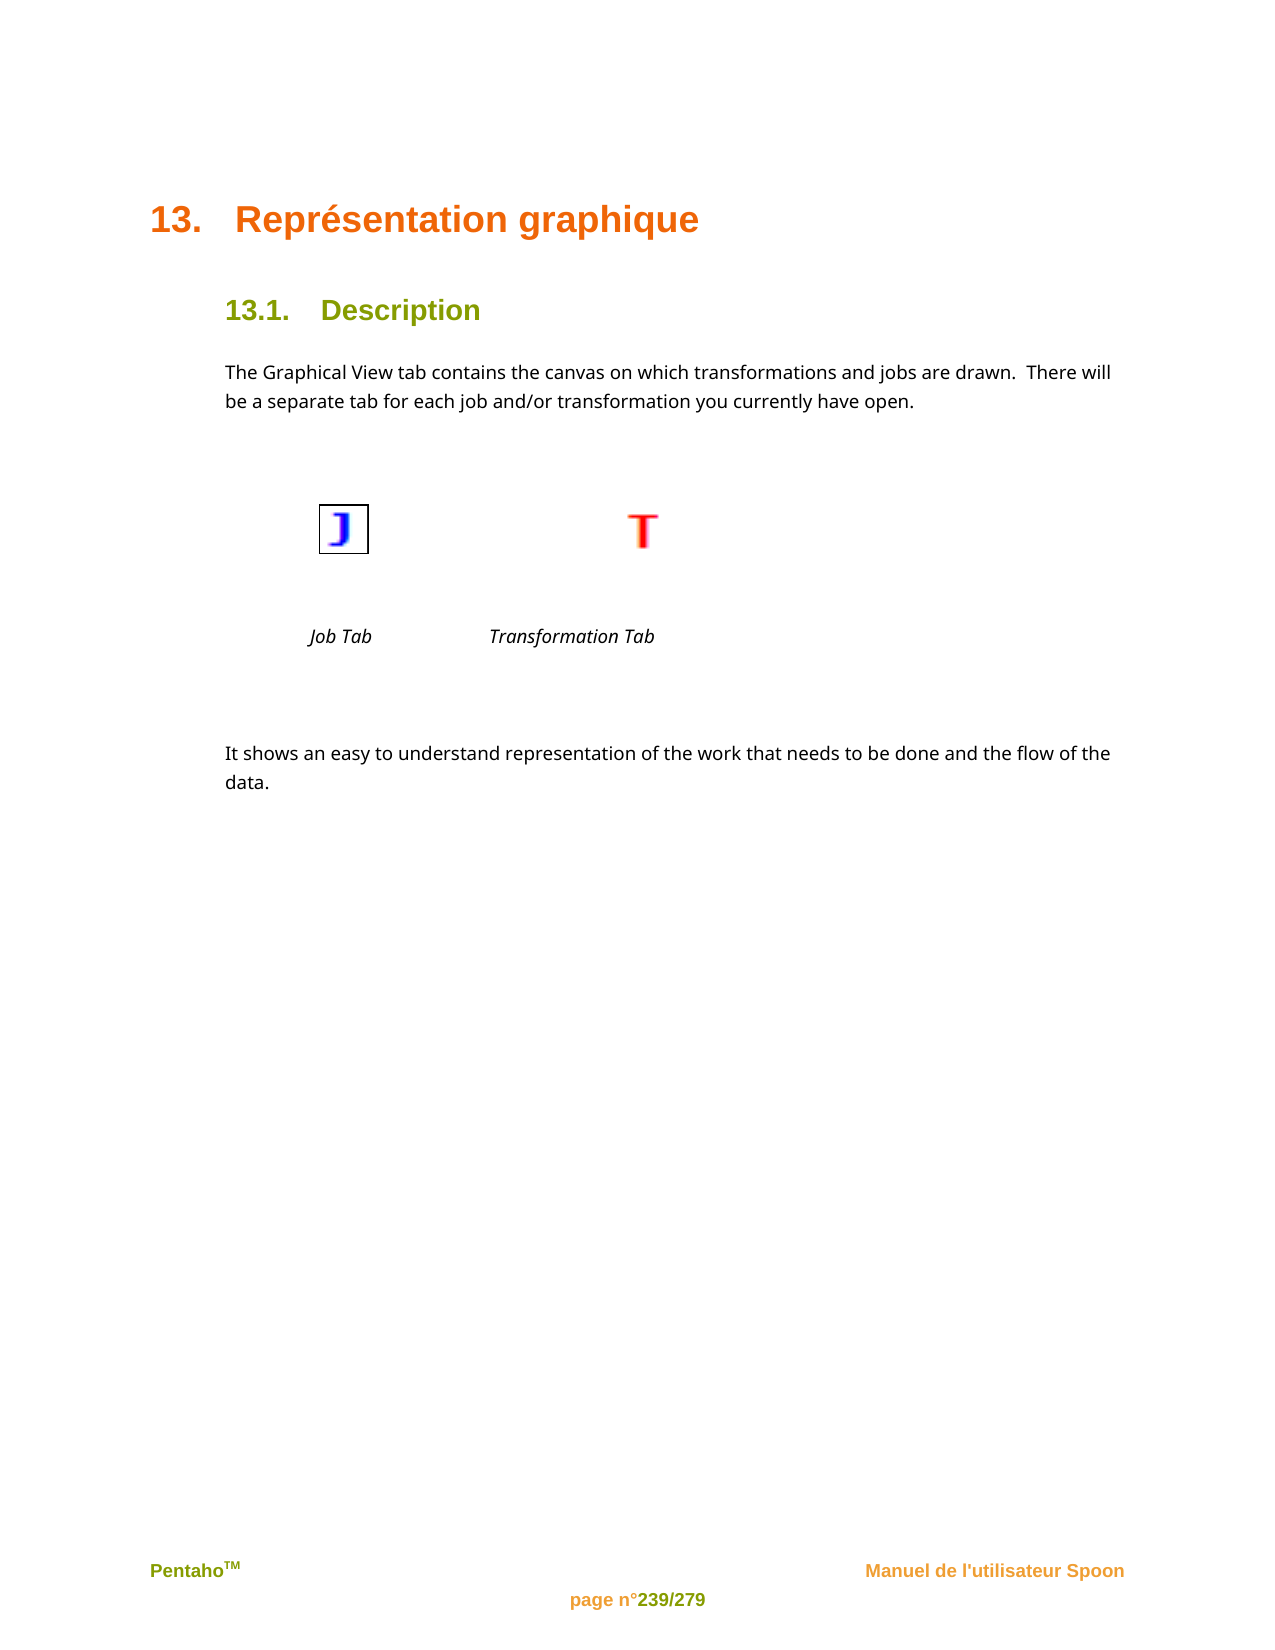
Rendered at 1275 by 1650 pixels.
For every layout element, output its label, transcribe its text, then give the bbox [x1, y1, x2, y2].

text The Graphical View tab contains the canvas on which transformations and jobs are drawn. There will be a separate tab for each job and/or transformation you currently have open. [225, 356, 1125, 414]
picture [620, 510, 668, 555]
subtitle Description [225, 297, 1125, 326]
picture [320, 506, 368, 553]
text Job Tab Transformation Tab [225, 620, 1125, 649]
text It shows an easy to understand representation of the work that needs to be done and the flow of the data. [225, 737, 1125, 795]
subtitle Représentation graphique [150, 209, 1125, 238]
